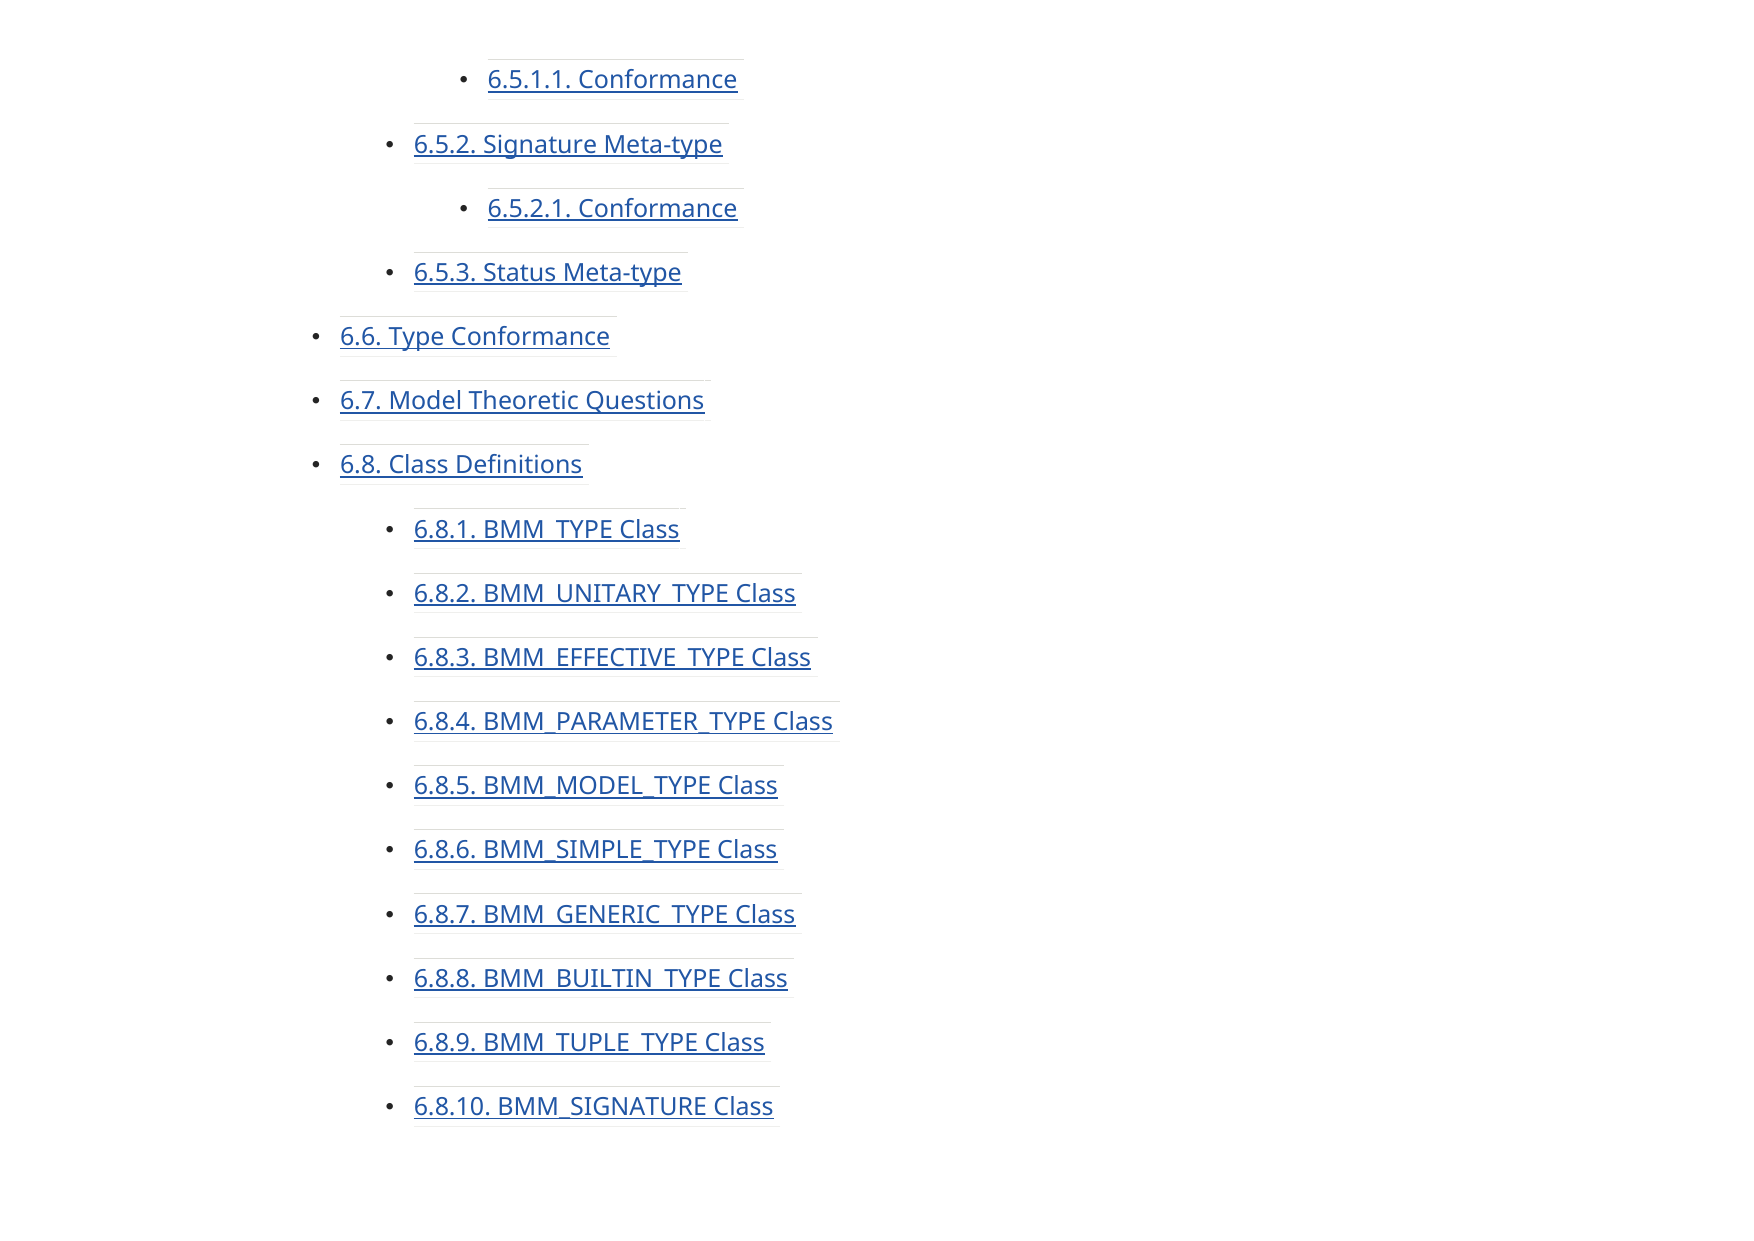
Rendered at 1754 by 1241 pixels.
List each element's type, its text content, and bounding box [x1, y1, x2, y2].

list 6.8. Class Definitions [310, 444, 1695, 484]
list 6.5.3. Status Meta-type [384, 252, 1695, 292]
list 6.8.4. BMM_PARAMETER_TYPE Class [384, 701, 1695, 741]
list 6.5.2.1. Conformance [458, 187, 1695, 227]
list 6.8.2. BMM_UNITARY_TYPE Class [384, 572, 1695, 612]
list 6.8.9. BMM_TUPLE_TYPE Class [384, 1022, 1695, 1062]
list 6.5.1.1. Conformance [458, 59, 1695, 99]
list 6.8.3. BMM_EFFECTIVE_TYPE Class [384, 637, 1695, 677]
list 6.7. Model Theoretic Questions [310, 380, 1695, 420]
list 6.8.1. BMM_TYPE Class [384, 508, 1695, 548]
list 6.8.8. BMM_BUILTIN_TYPE Class [384, 957, 1695, 997]
list 6.8.7. BMM_GENERIC_TYPE Class [384, 893, 1695, 933]
list 6.5.2. Signature Meta-type [384, 123, 1695, 163]
list 6.8.5. BMM_MODEL_TYPE Class [384, 765, 1695, 805]
list 6.8.10. BMM_SIGNATURE Class [384, 1086, 1695, 1126]
list 6.8.6. BMM_SIMPLE_TYPE Class [384, 829, 1695, 869]
list 6.6. Type Conformance [310, 316, 1695, 356]
